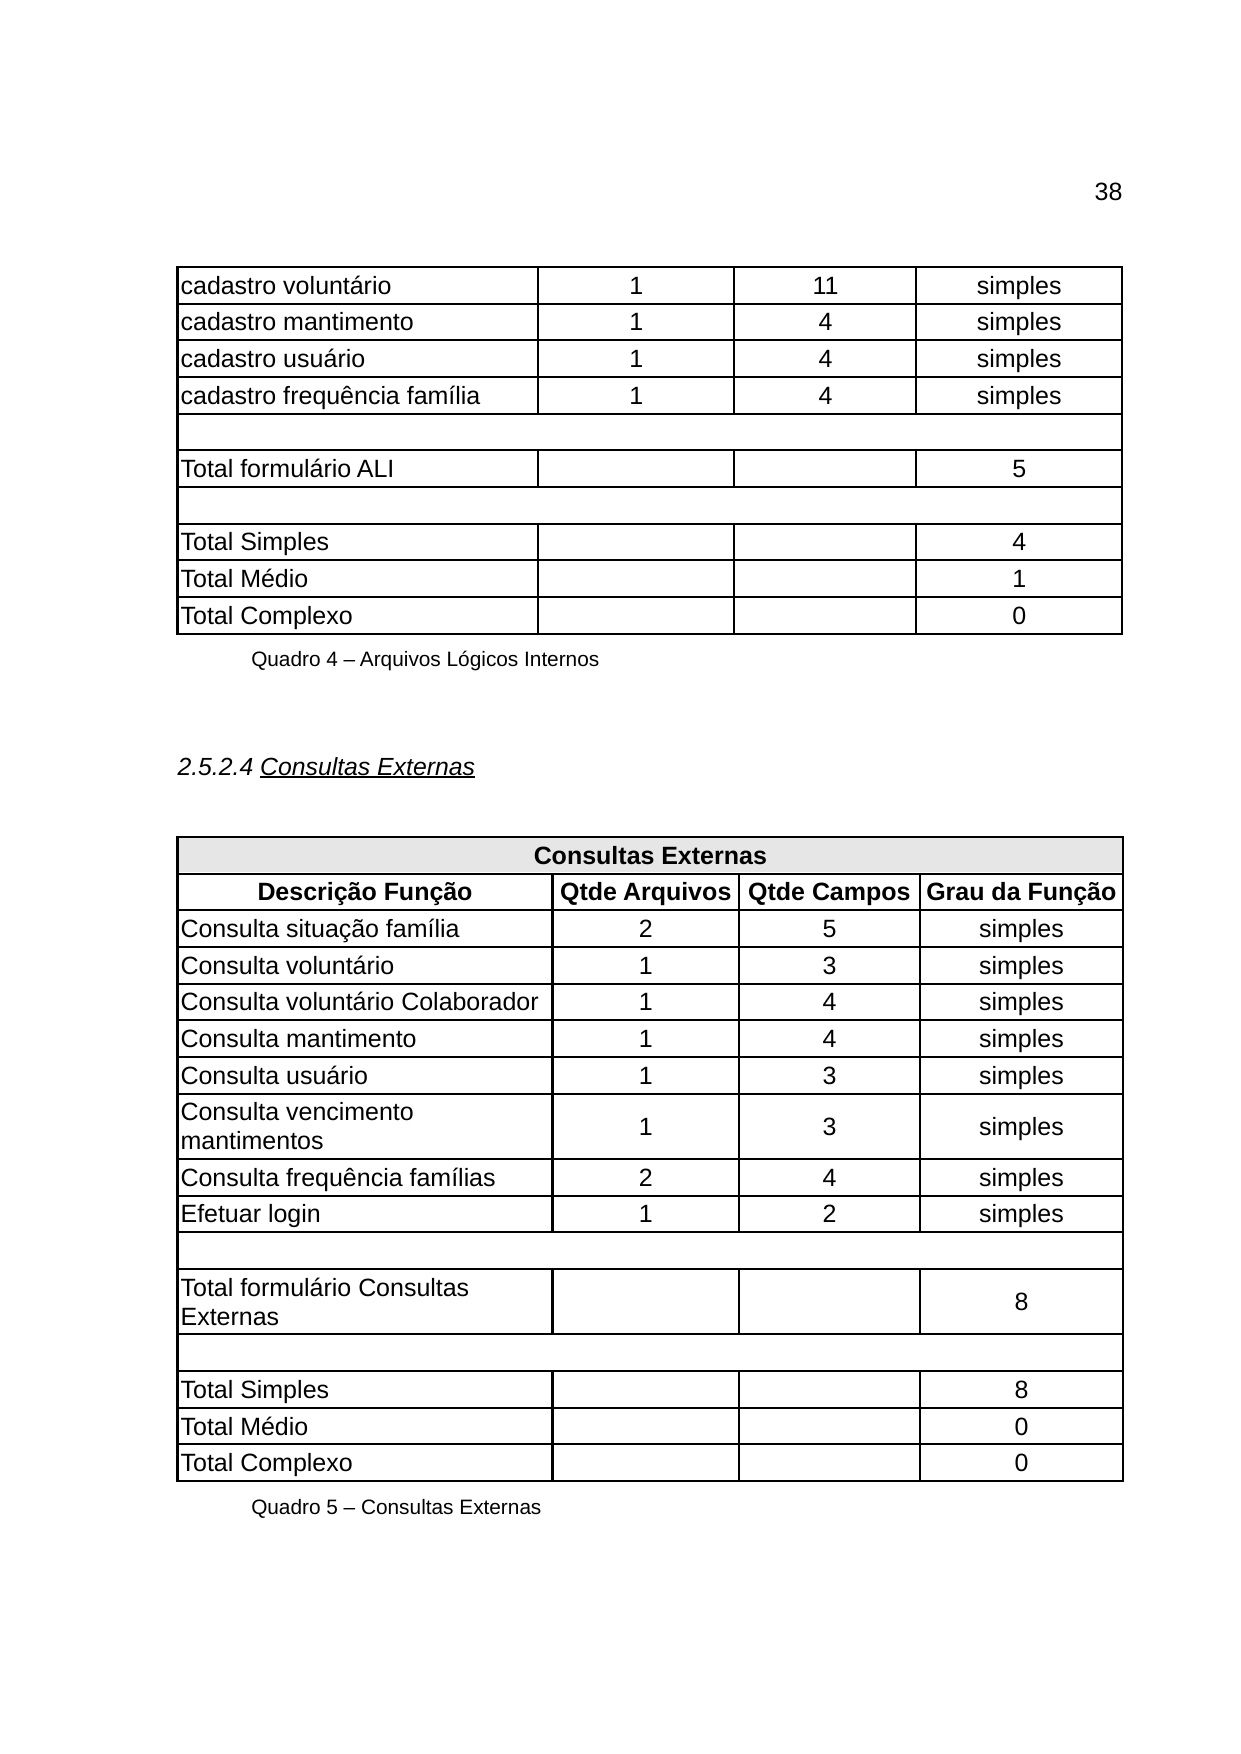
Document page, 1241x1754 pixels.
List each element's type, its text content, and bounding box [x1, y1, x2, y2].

table_cell [554, 1445, 738, 1480]
table_cell 1 [554, 948, 738, 982]
table_cell 3 [740, 1058, 919, 1092]
table_cell [539, 598, 733, 632]
table_cell Consulta situação família [179, 911, 551, 946]
table_cell Consulta voluntário Colaborador [179, 985, 551, 1019]
table_cell 0 [921, 1409, 1122, 1443]
table_cell [179, 488, 1121, 522]
table_cell 4 [917, 525, 1121, 559]
table_cell 1 [539, 341, 733, 376]
table_cell 1 [554, 1058, 738, 1092]
table_cell simples [921, 1095, 1122, 1158]
table_cell Total Simples [179, 525, 537, 559]
table_cell 1 [539, 378, 733, 412]
text Quadro 4 – Arquivos Lógicos Internos [177, 647, 1122, 671]
table_cell 3 [740, 948, 919, 982]
table_cell [740, 1445, 919, 1480]
table_header Consultas Externas [179, 838, 1122, 872]
table_cell [735, 598, 915, 632]
table_cell [539, 451, 733, 486]
table_cell Qtde Campos [740, 875, 919, 909]
table_cell Total Médio [179, 1409, 551, 1443]
table_cell [539, 561, 733, 596]
table_cell 0 [921, 1445, 1122, 1480]
table_cell [179, 1233, 1122, 1268]
table_cell 4 [735, 305, 915, 339]
table_cell 8 [921, 1372, 1122, 1407]
table_cell 4 [740, 1021, 919, 1056]
table_cell 2 [740, 1197, 919, 1231]
table_cell Total Simples [179, 1372, 551, 1407]
table_cell [554, 1270, 738, 1333]
table_cell Total formulário Consultas Externas [179, 1270, 551, 1333]
table_cell [735, 525, 915, 559]
table_cell 1 [554, 985, 738, 1019]
table_cell 4 [740, 1160, 919, 1194]
table_cell Efetuar login [179, 1197, 551, 1231]
table_cell Total formulário ALI [179, 451, 537, 486]
table_cell [554, 1409, 738, 1443]
table_cell [740, 1270, 919, 1333]
table_cell [179, 415, 1121, 449]
table_cell Descrição Função [179, 875, 551, 909]
table_cell cadastro usuário [179, 341, 537, 376]
table_cell simples [917, 268, 1121, 302]
table_cell 0 [917, 598, 1121, 632]
table_cell simples [921, 1021, 1122, 1056]
table_cell simples [917, 378, 1121, 412]
table_cell simples [921, 985, 1122, 1019]
table_cell simples [921, 1197, 1122, 1231]
table_cell 5 [917, 451, 1121, 486]
table_cell [735, 451, 915, 486]
table_cell cadastro voluntário [179, 268, 537, 302]
table_cell Qtde Arquivos [554, 875, 738, 909]
table_cell 1 [539, 268, 733, 302]
table_cell Consulta voluntário [179, 948, 551, 982]
subtitle 2.5.2.4 Consultas Externas [177, 752, 1122, 780]
table_cell 2 [554, 1160, 738, 1194]
table_cell Total Complexo [179, 1445, 551, 1480]
table_cell Total Médio [179, 561, 537, 596]
text Quadro 5 – Consultas Externas [177, 1494, 1122, 1518]
table_cell [740, 1409, 919, 1443]
table_cell 1 [539, 305, 733, 339]
table_cell [740, 1372, 919, 1407]
table_cell 4 [740, 985, 919, 1019]
table_cell simples [921, 1160, 1122, 1194]
table_cell Consulta vencimento mantimentos [179, 1095, 551, 1158]
table_cell simples [921, 1058, 1122, 1092]
table_cell 4 [735, 378, 915, 412]
table_cell Consulta mantimento [179, 1021, 551, 1056]
table_cell simples [917, 305, 1121, 339]
table_cell Consulta frequência famílias [179, 1160, 551, 1194]
table_cell 2 [554, 911, 738, 946]
table_cell [179, 1335, 1122, 1370]
table_cell 8 [921, 1270, 1122, 1333]
table_cell 11 [735, 268, 915, 302]
table_cell 3 [740, 1095, 919, 1158]
table_cell 1 [917, 561, 1121, 596]
table_cell 4 [735, 341, 915, 376]
table_cell 1 [554, 1095, 738, 1158]
table_cell simples [921, 911, 1122, 946]
table_cell cadastro frequência família [179, 378, 537, 412]
table_cell 1 [554, 1021, 738, 1056]
table_cell 5 [740, 911, 919, 946]
table_cell simples [921, 948, 1122, 982]
table_cell [554, 1372, 738, 1407]
table_cell cadastro mantimento [179, 305, 537, 339]
table_cell [735, 561, 915, 596]
table_cell Consulta usuário [179, 1058, 551, 1092]
table_cell [539, 525, 733, 559]
table_cell Grau da Função [921, 875, 1122, 909]
table_cell simples [917, 341, 1121, 376]
table_cell Total Complexo [179, 598, 537, 632]
table_cell 1 [554, 1197, 738, 1231]
